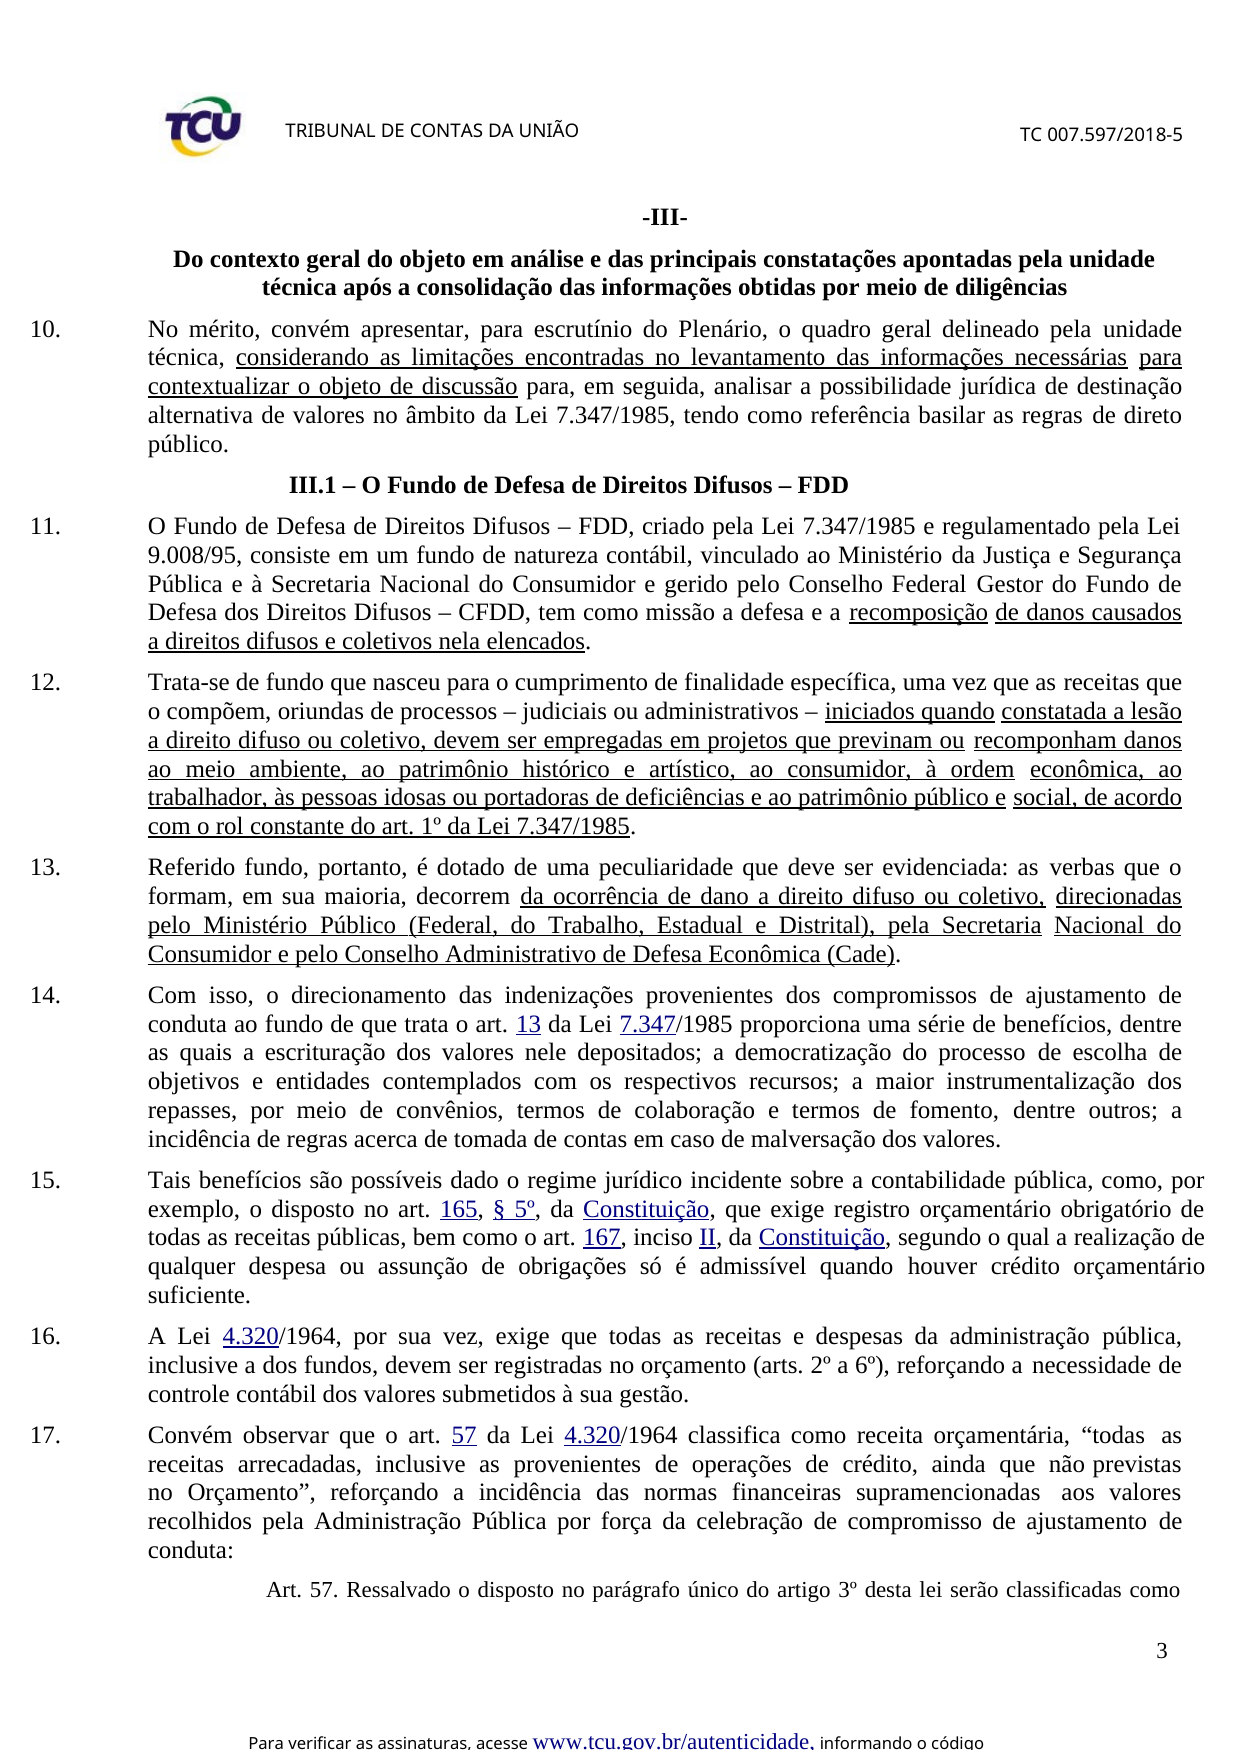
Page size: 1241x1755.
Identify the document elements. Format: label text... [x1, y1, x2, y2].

list Com isso, o direcionamento das indenizações provenientes dos compromissos de ajustamento de conduta ao fundo de que trata o art. 13 da Lei 7.347/1985 proporciona uma série de benefícios, dentre as quais a escrituração dos valores nele depositados; a democratização do processo de escolha de objetivos e entidades contemplados com os respectivos recursos; a maior instrumentalização dos repasses, por meio de convênios, termos de colaboração e termos de fomento, dentre outros; a incidência de regras acerca de tomada de contas em caso de malversação dos valores. [125, 980, 1182, 1152]
text Art. 57. Ressalvado o disposto no parágrafo único do artigo 3º desta lei serão classificadas como [266, 1576, 1182, 1603]
list Convém observar que o art. 57 da Lei 4.320/1964 classifica como receita orçamentária, “todas as receitas arrecadadas, inclusive as provenientes de operações de crédito, ainda que não previstas no Orçamento”, reforçando a incidência das normas financeiras supramencionadas aos valores recolhidos pela Administração Pública por força da celebração de compromisso de ajustamento de conduta: [125, 1420, 1182, 1564]
list Tais benefícios são possíveis dado o regime jurídico incidente sobre a contabilidade pública, como, por exemplo, o disposto no art. 165, § 5º, da Constituição, que exige registro orçamentário obrigatório de todas as receitas públicas, bem como o art. 167, inciso II, da Constituição, segundo o qual a realização de qualquer despesa ou assunção de obrigações só é admissível quando houver crédito orçamentário suficiente. [125, 1165, 1205, 1309]
list Referido fundo, portanto, é dotado de uma peculiaridade que deve ser evidenciada: as verbas que o formam, em sua maioria, decorrem da ocorrência de dano a direito difuso ou coletivo, direcionadas pelo Ministério Público (Federal, do Trabalho, Estadual e Distrital), pela Secretaria Nacional do Consumidor e pelo Conselho Administrativo de Defesa Econômica (Cade). [125, 852, 1182, 967]
text Do contexto geral do objeto em análise e das principais constatações apontadas pela unidade técnica após a consolidação das informações obtidas por meio de diligências [173, 244, 1156, 301]
list No mérito, convém apresentar, para escrutínio do Plenário, o quadro geral delineado pela unidade técnica, considerando as limitações encontradas no levantamento das informações necessárias para contextualizar o objeto de discussão para, em seguida, analisar a possibilidade jurídica de destinação alternativa de valores no âmbito da Lei 7.347/1985, tendo como referência basilar as regras de direto público. [125, 314, 1182, 457]
subtitle – O Fundo de Defesa de Direitos Difusos – FDD [288, 470, 1205, 499]
list Trata-se de fundo que nasceu para o cumprimento de finalidade específica, uma vez que as receitas que o compõem, oriundas de processos – judiciais ou administrativos – iniciados quando constatada a lesão a direito difuso ou coletivo, devem ser empregadas em projetos que previnam ou recomponham danos ao meio ambiente, ao patrimônio histórico e artístico, ao consumidor, à ordem econômica, ao trabalhador, às pessoas idosas ou portadoras de deficiências e ao patrimônio público e social, de acordo com o rol constante do art. 1º da Lei 7.347/1985. [125, 667, 1182, 840]
subtitle -III- [252, 202, 1077, 231]
list A Lei 4.320/1964, por sua vez, exige que todas as receitas e despesas da administração pública, inclusive a dos fundos, devem ser registradas no orçamento (arts. 2º a 6º), reforçando a necessidade de controle contábil dos valores submetidos à sua gestão. [125, 1321, 1182, 1407]
list O Fundo de Defesa de Direitos Difusos – FDD, criado pela Lei 7.347/1985 e regulamentado pela Lei 9.008/95, consiste em um fundo de natureza contábil, vinculado ao Ministério da Justiça e Segurança Pública e à Secretaria Nacional do Consumidor e gerido pelo Conselho Federal Gestor do Fundo de Defesa dos Direitos Difusos – CFDD, tem como missão a defesa e a recomposição de danos causados a direitos difusos e coletivos nela elencados. [125, 511, 1182, 655]
